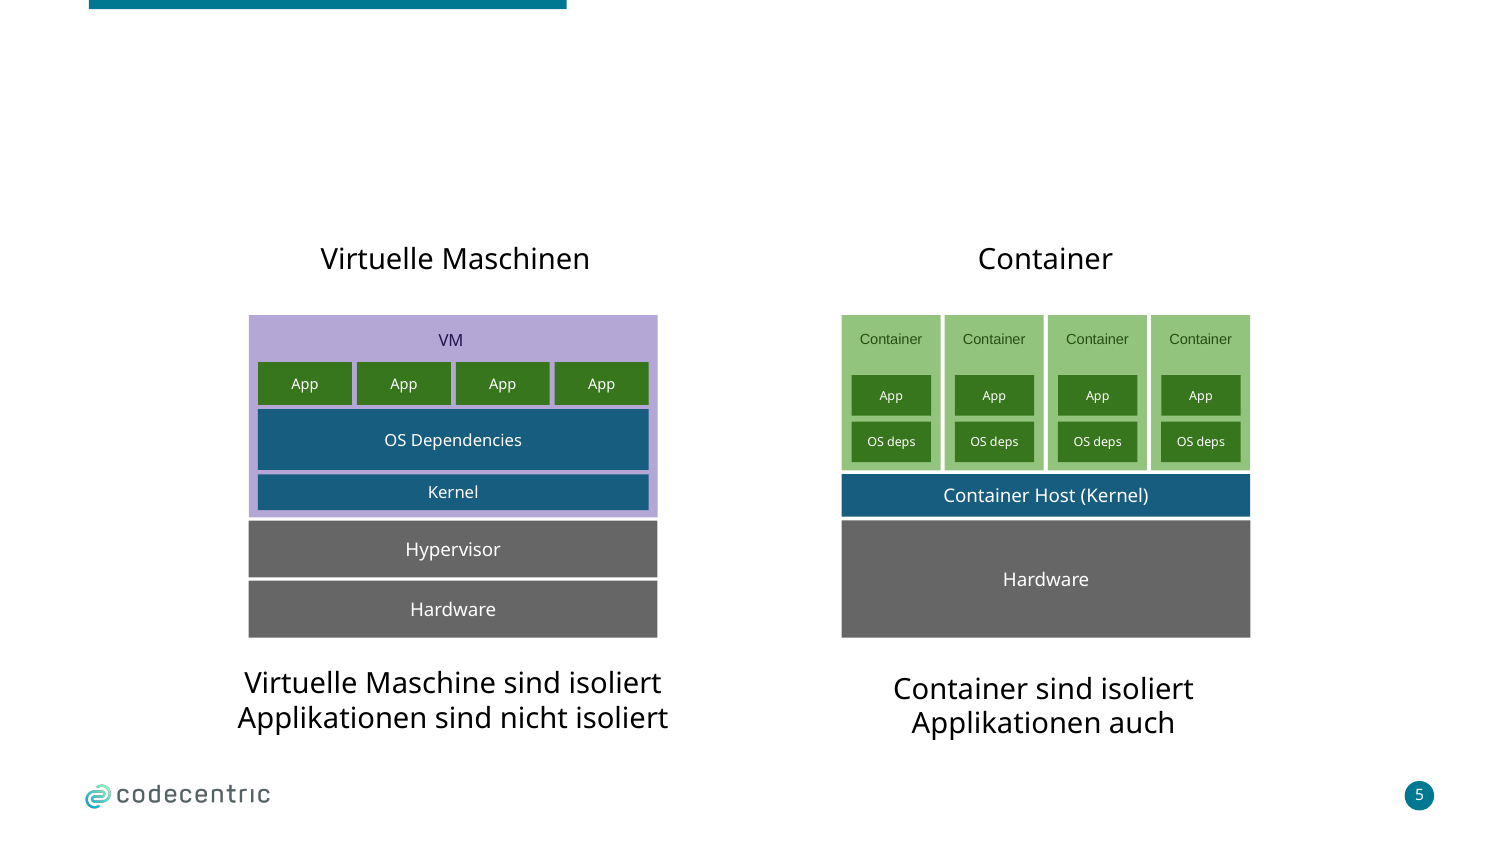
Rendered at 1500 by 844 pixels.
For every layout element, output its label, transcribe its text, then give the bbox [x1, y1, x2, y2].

text_box Hypervisor [248, 520, 658, 578]
picture [65, 763, 289, 828]
text_box Virtuelle Maschinen [291, 225, 620, 283]
text_box App [455, 362, 550, 405]
text_box App [954, 375, 1035, 416]
text_box Container [841, 315, 941, 471]
text_box Container Host (Kernel) [841, 474, 1251, 517]
text_box OS deps [954, 421, 1035, 463]
slide_number 4 [1396, 783, 1443, 808]
text_box VM [248, 315, 658, 518]
text_box OS deps [1057, 421, 1138, 463]
text_box Container [1047, 315, 1147, 471]
text_box Hardware [841, 520, 1251, 638]
text_box Hardware [248, 580, 658, 638]
text_box App [851, 375, 932, 416]
text_box Container [899, 225, 1192, 283]
text_box Kernel [257, 474, 649, 511]
text_box OS Dependencies [257, 409, 649, 470]
text_box App [258, 362, 352, 405]
text_box OS deps [1161, 421, 1241, 463]
text_box Container [1151, 315, 1251, 471]
text_box Container [944, 315, 1044, 471]
text_box App [356, 362, 451, 405]
text_box Container sind isoliert Applikationen auch [813, 654, 1274, 727]
text_box App [554, 362, 649, 405]
text_box OS deps [851, 421, 931, 463]
text_box App [1058, 375, 1138, 416]
text_box App [1161, 375, 1241, 416]
text_box Virtuelle Maschine sind isoliert Applikationen sind nicht isoliert [171, 648, 735, 721]
